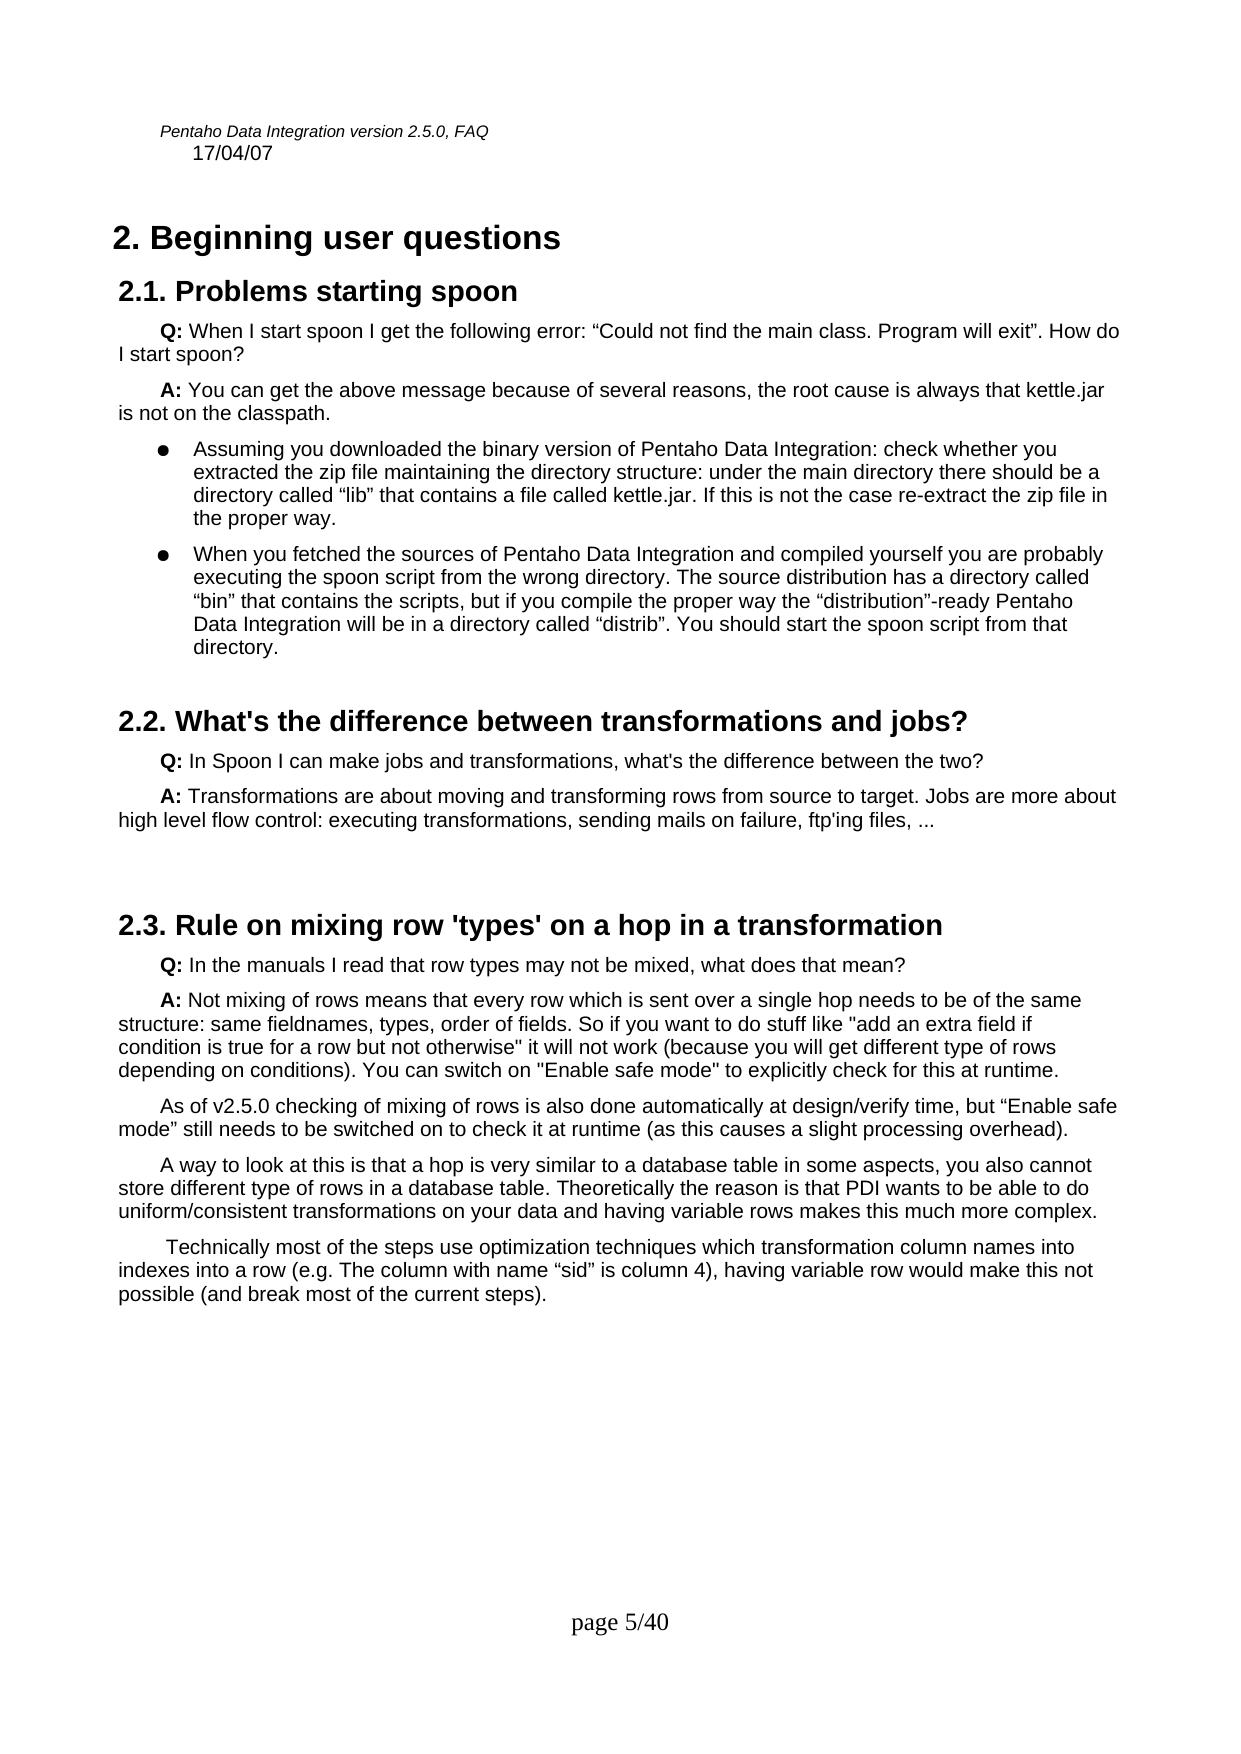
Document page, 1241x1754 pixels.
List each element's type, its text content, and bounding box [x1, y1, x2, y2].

text Q: In the manuals I read that row types may not be mixed, what does that mean? [118, 953, 1122, 977]
text Q: When I start spoon I get the following error: “Could not find the main class. Program will exit”. How do I start spoon? [118, 319, 1122, 366]
text Technically most of the steps use optimization techniques which transformation column names into indexes into a row (e.g. The column with name “sid” is column 4), having variable row would make this not possible (and break most of the current steps). [118, 1236, 1122, 1305]
list Assuming you downloaded the binary version of Pentaho Data Integration: check whether you extracted the zip file maintaining the directory structure: under the main directory there should be a directory called “lib” that contains a file called kettle.jar. If this is not the case re-extract the zip file in the proper way. [156, 437, 1122, 530]
subtitle Rule on mixing row 'types' on a hop in a transformation [118, 909, 1122, 942]
text As of v2.5.0 checking of mixing of rows is also done automatically at design/verify time, but “Enable safe mode” still needs to be switched on to check it at runtime (as this causes a slight processing overhead). [118, 1094, 1122, 1141]
text A way to look at this is that a hop is very similar to a database table in some aspects, you also cannot store different type of rows in a database table. Theoretically the reason is that PDI wants to be able to do uniform/consistent transformations on your data and having variable rows makes this much more complex. [118, 1153, 1122, 1223]
text A: You can get the above message because of several reasons, the root cause is always that kettle.jar is not on the classpath. [118, 378, 1122, 425]
subtitle What's the difference between transformations and jobs? [118, 705, 1122, 738]
list When you fetched the sources of Pentaho Data Integration and compiled yourself you are probably executing the spoon script from the wrong directory. The source distribution has a directory called “bin” that contains the scripts, but if you compile the proper way the “distribution”-ready Pentaho Data Integration will be in a directory called “distrib”. You should start the spoon script from that directory. [156, 543, 1122, 659]
text A: Transformations are about moving and transforming rows from source to target. Jobs are more about high level flow control: executing transformations, sending mails on failure, ftp'ing files, ... [118, 785, 1122, 855]
subtitle Beginning user questions [118, 219, 1122, 257]
subtitle Problems starting spoon [118, 275, 1122, 308]
text A: Not mixing of rows means that every row which is sent over a single hop needs to be of the same structure: same fieldnames, types, order of fields. So if you want to do stuff like "add an extra field if condition is true for a row but not otherwise" it will not work (because you will get different type of rows depending on conditions). You can switch on "Enable safe mode" to explicitly check for this at runtime. [118, 989, 1122, 1082]
text Q: In Spoon I can make jobs and transformations, what's the difference between the two? [118, 749, 1122, 773]
